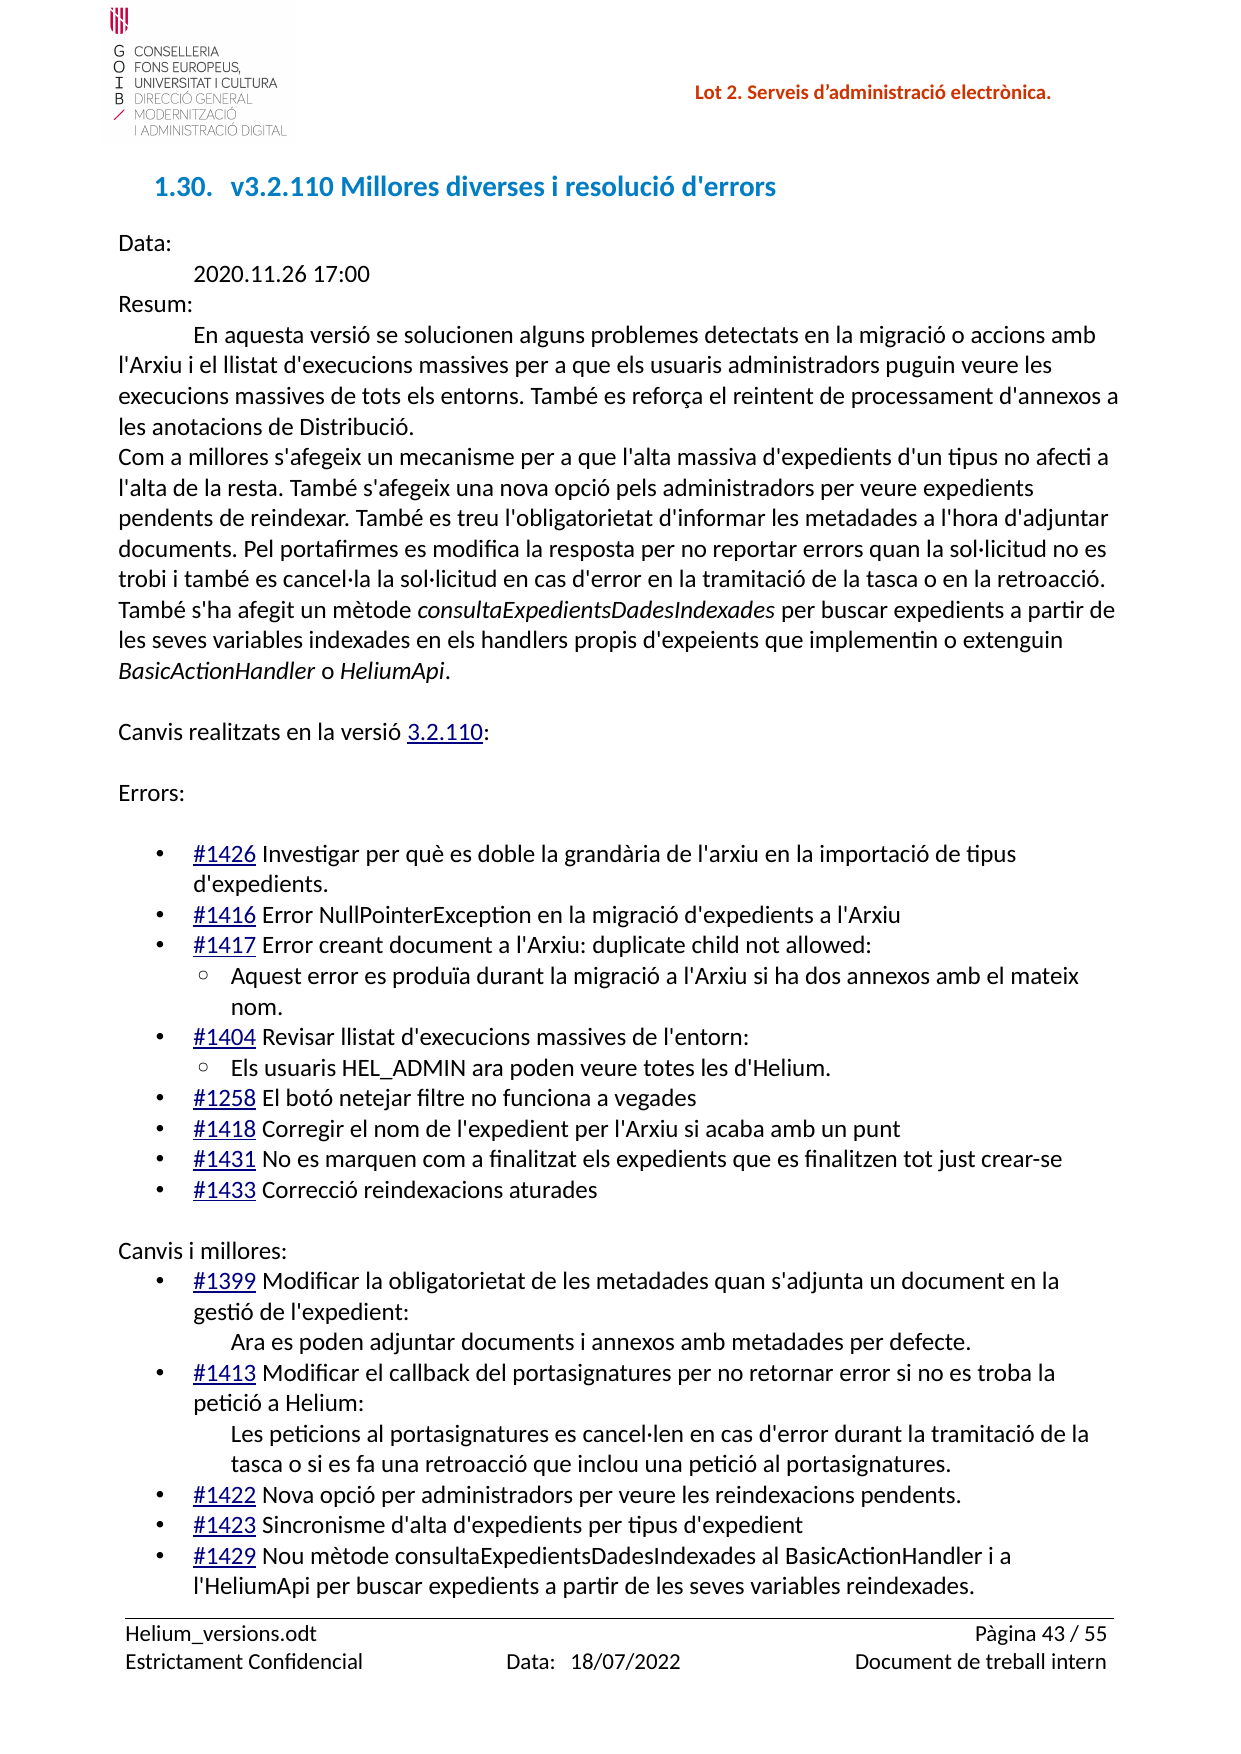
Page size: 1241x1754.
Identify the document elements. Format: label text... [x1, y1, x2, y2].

text Errors: [118, 777, 1122, 807]
list #1423 Sincronisme d'alta d'expedients per tipus d'expedient [156, 1509, 1122, 1540]
text Data: [118, 228, 1122, 258]
list Els usuaris HEL_ADMIN ara poden veure totes les d'Helium. [193, 1052, 1122, 1082]
list #1417 Error creant document a l'Arxiu: duplicate child not allowed: [156, 929, 1122, 960]
text 2020.11.26 17:00 [118, 258, 1122, 289]
list #1416 Error NullPointerException en la migració d'expedients a l'Arxiu [156, 899, 1122, 929]
text En aquesta versió se solucionen alguns problemes detectats en la migració o accions amb l'Arxiu i el llistat d'execucions massives per a que els usuaris administradors puguin veure les execucions massives de tots els entorns. També es reforça el reintent de processament d'annexos a les anotacions de Distribució. [118, 319, 1122, 441]
list #1258 El botó netejar filtre no funciona a vegades [156, 1082, 1122, 1113]
text Canvis realitzats en la versió 3.2.110: [118, 716, 1122, 746]
text Resum: [118, 289, 1122, 319]
list #1431 No es marquen com a finalitzat els expedients que es finalitzen tot just crear-se [156, 1143, 1122, 1174]
subtitle v3.2.110 Millores diverses i resolució d'errors [153, 168, 1122, 204]
list #1399 Modificar la obligatorietat de les metadades quan s'adjunta un document en la gestió de l'expedient: [156, 1265, 1122, 1326]
text Canvis i millores: [118, 1235, 1122, 1265]
text Com a millores s'afegeix un mecanisme per a que l'alta massiva d'expedients d'un tipus no afecti a l'alta de la resta. També s'afegeix una nova opció pels administradors per veure expedients pendents de reindexar. També es treu l'obligatorietat d'informar les metadades a l'hora d'adjuntar documents. Pel portafirmes es modifica la resposta per no reportar errors quan la sol·licitud no es trobi i també es cancel·la la sol·licitud en cas d'error en la tramitació de la tasca o en la retroacció. També s'ha afegit un mètode consultaExpedientsDadesIndexades per buscar expedients a partir de les seves variables indexades en els handlers propis d'expeients que implementin o extenguin BasicActionHandler o HeliumApi. [118, 441, 1122, 685]
list #1429 Nou mètode consultaExpedientsDadesIndexades al BasicActionHandler i a l'HeliumApi per buscar expedients a partir de les seves variables reindexades. [156, 1540, 1122, 1601]
picture [100, 0, 297, 144]
list #1418 Corregir el nom de l'expedient per l'Arxiu si acaba amb un punt [156, 1113, 1122, 1143]
list #1426 Investigar per què es doble la grandària de l'arxiu en la importació de tipus d'expedients. [156, 838, 1122, 899]
list Les peticions al portasignatures es cancel·len en cas d'error durant la tramitació de la tasca o si es fa una retroacció que inclou una petició al portasignatures. [193, 1418, 1122, 1479]
list #1422 Nova opció per administradors per veure les reindexacions pendents. [156, 1479, 1122, 1509]
list Aquest error es produïa durant la migració a l'Arxiu si ha dos annexos amb el mateix nom. [193, 960, 1122, 1021]
list #1404 Revisar llistat d'execucions massives de l'entorn: [156, 1021, 1122, 1052]
list #1413 Modificar el callback del portasignatures per no retornar error si no es troba la petició a Helium: [156, 1357, 1122, 1418]
list #1433 Correcció reindexacions aturades [156, 1174, 1122, 1204]
list Ara es poden adjuntar documents i annexos amb metadades per defecte. [193, 1326, 1122, 1357]
